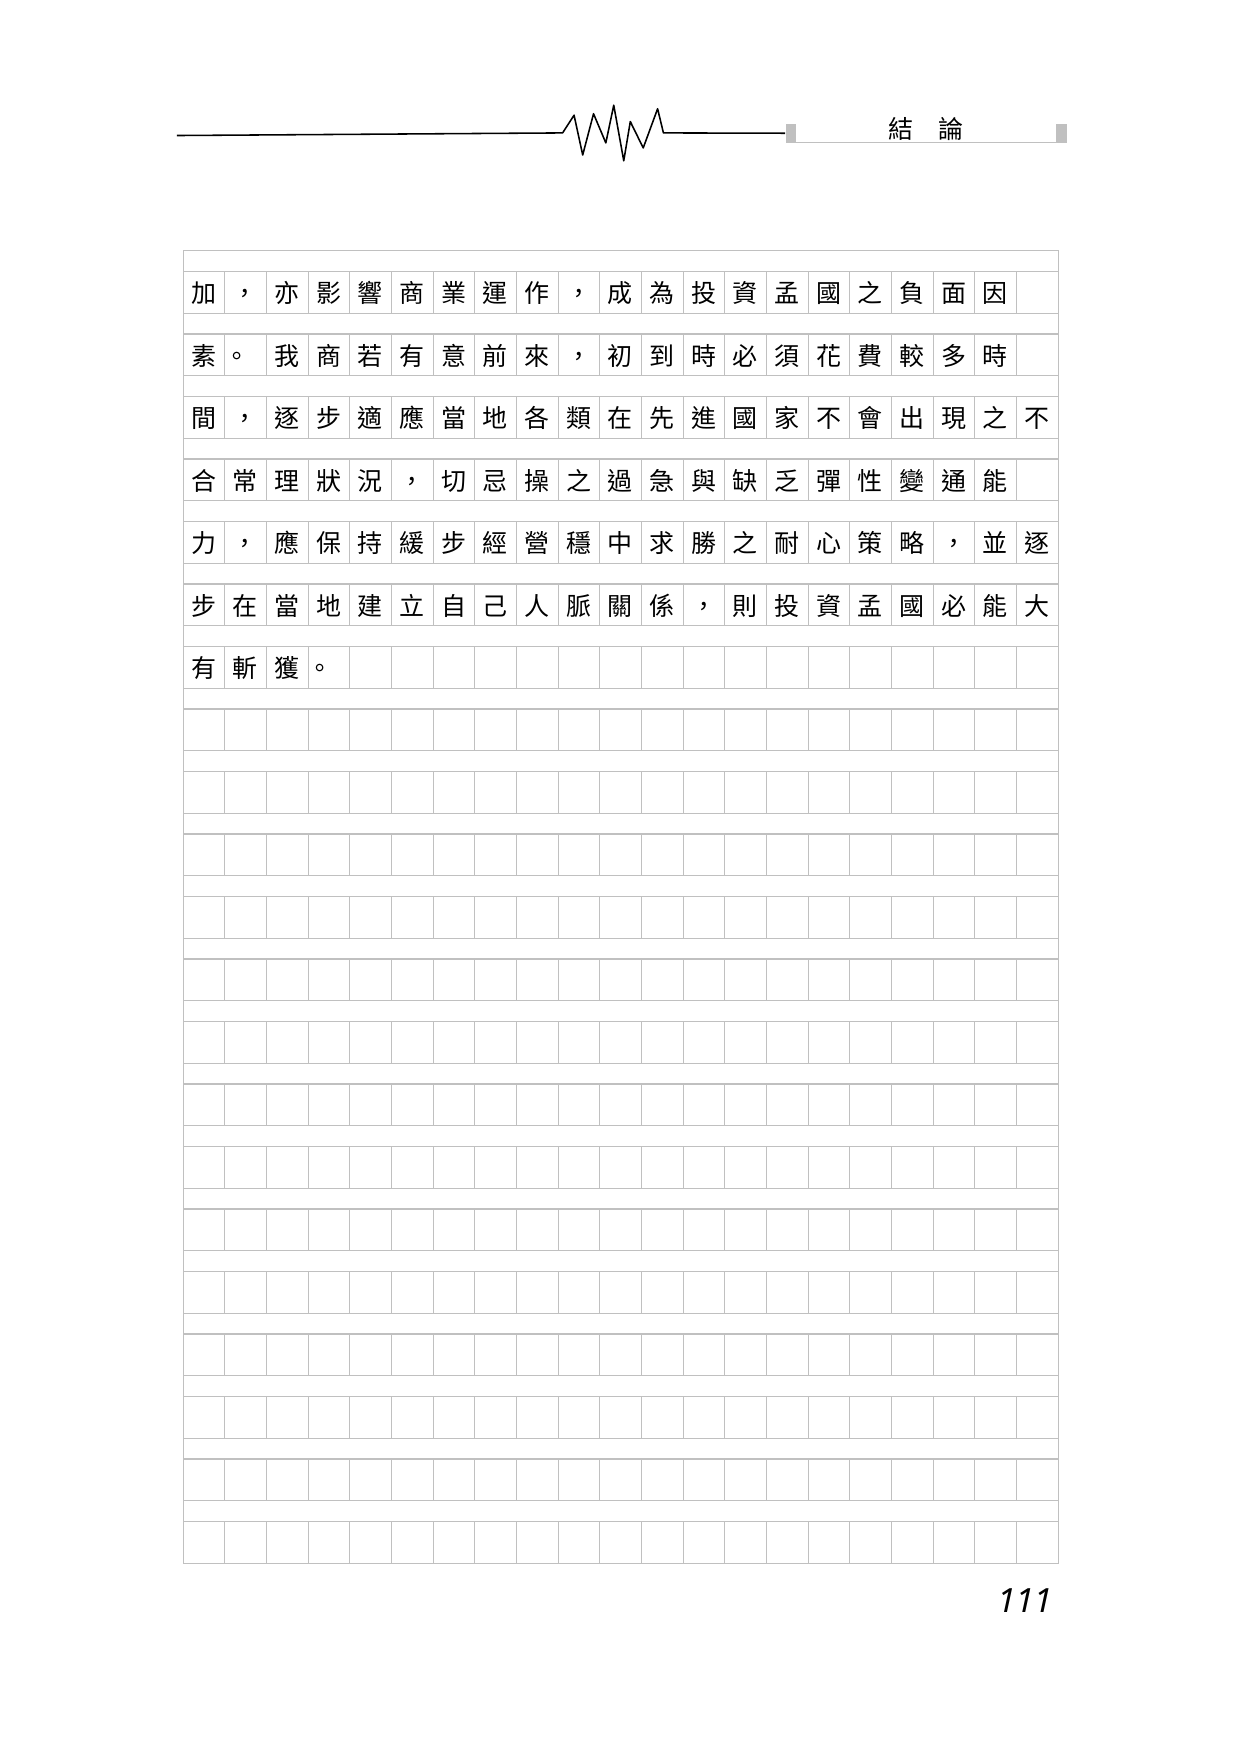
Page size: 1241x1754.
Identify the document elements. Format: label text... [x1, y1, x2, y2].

text 穩 [559, 522, 599, 563]
text 出 [892, 397, 933, 438]
text 力 [184, 522, 224, 563]
text ， [225, 522, 266, 563]
text 意 [434, 335, 474, 375]
text 間 [184, 397, 224, 438]
text [184, 501, 1058, 521]
text 變 [892, 460, 933, 500]
text 斬 [225, 647, 266, 688]
text 求 [642, 522, 683, 563]
text 合 [184, 460, 224, 500]
text ， [684, 585, 724, 625]
text 逐 [267, 397, 308, 438]
text 關 [600, 585, 641, 625]
text 投 [684, 272, 724, 313]
text [184, 564, 1058, 583]
text 狀 [309, 460, 349, 500]
text 適 [350, 397, 391, 438]
text 有 [392, 335, 433, 375]
text 花 [809, 335, 849, 375]
text 當 [434, 397, 474, 438]
text 若 [350, 335, 391, 375]
text 步 [434, 522, 474, 563]
text 逐 [1017, 522, 1058, 563]
text 時 [975, 335, 1016, 375]
text 大 [1017, 585, 1058, 625]
text 之 [725, 522, 766, 563]
text 業 [434, 272, 474, 313]
text 通 [934, 460, 974, 500]
text 作 [517, 272, 558, 313]
text 操 [517, 460, 558, 500]
text 與 [684, 460, 724, 500]
text 。 [225, 335, 266, 375]
text 保 [309, 522, 349, 563]
text 有 [184, 647, 224, 688]
text 獲 [267, 647, 308, 688]
text 孟 [850, 585, 891, 625]
text 自 [434, 585, 474, 625]
text [184, 376, 1058, 396]
text 為 [642, 272, 683, 313]
text 理 [267, 460, 308, 500]
text 之 [850, 272, 891, 313]
text 況 [350, 460, 391, 500]
text 立 [392, 585, 433, 625]
text ， [559, 272, 599, 313]
text 之 [975, 397, 1016, 438]
text 策 [850, 522, 891, 563]
text 必 [725, 335, 766, 375]
text ， [559, 335, 599, 375]
text 多 [934, 335, 974, 375]
text 常 [225, 460, 266, 500]
text 來 [517, 335, 558, 375]
text 費 [850, 335, 891, 375]
text 前 [475, 335, 516, 375]
text 在 [225, 585, 266, 625]
text 我 [267, 335, 308, 375]
text [184, 251, 1058, 271]
text 人 [517, 585, 558, 625]
text 資 [725, 272, 766, 313]
text 商 [392, 272, 433, 313]
text 切 [434, 460, 474, 500]
text 商 [309, 335, 349, 375]
text 家 [767, 397, 808, 438]
text 急 [642, 460, 683, 500]
text 運 [475, 272, 516, 313]
text 應 [392, 397, 433, 438]
text 孟 [767, 272, 808, 313]
text 現 [934, 397, 974, 438]
text 不 [1017, 397, 1058, 438]
text 必 [934, 585, 974, 625]
text ， [225, 397, 266, 438]
text 則 [725, 585, 766, 625]
text 經 [475, 522, 516, 563]
text 影 [309, 272, 349, 313]
text 。 [309, 647, 349, 688]
text 緩 [392, 522, 433, 563]
text ， [225, 272, 266, 313]
text 資 [809, 585, 849, 625]
text 係 [642, 585, 683, 625]
text [184, 314, 1058, 333]
text 營 [517, 522, 558, 563]
text 略 [892, 522, 933, 563]
text 脈 [559, 585, 599, 625]
text ， [392, 460, 433, 500]
text 會 [850, 397, 891, 438]
text 忌 [475, 460, 516, 500]
text 能 [975, 585, 1016, 625]
text 當 [267, 585, 308, 625]
text 過 [600, 460, 641, 500]
text 須 [767, 335, 808, 375]
text ， [934, 522, 974, 563]
text 投 [767, 585, 808, 625]
text 在 [600, 397, 641, 438]
text 地 [475, 397, 516, 438]
text 因 [975, 272, 1016, 313]
text 性 [850, 460, 891, 500]
text 國 [809, 272, 849, 313]
text 進 [684, 397, 724, 438]
text 心 [809, 522, 849, 563]
text 成 [600, 272, 641, 313]
text 各 [517, 397, 558, 438]
text [184, 626, 1058, 646]
text 持 [350, 522, 391, 563]
text 能 [975, 460, 1016, 500]
text 步 [184, 585, 224, 625]
text 國 [892, 585, 933, 625]
text 素 [184, 335, 224, 375]
text 先 [642, 397, 683, 438]
text 較 [892, 335, 933, 375]
text 中 [600, 522, 641, 563]
text 建 [350, 585, 391, 625]
text 面 [934, 272, 974, 313]
text 步 [309, 397, 349, 438]
text 類 [559, 397, 599, 438]
text 響 [350, 272, 391, 313]
text 到 [642, 335, 683, 375]
text 並 [975, 522, 1016, 563]
text 加 [184, 272, 224, 313]
text 亦 [267, 272, 308, 313]
text 地 [309, 585, 349, 625]
text 應 [267, 522, 308, 563]
text 之 [559, 460, 599, 500]
text 初 [600, 335, 641, 375]
text 缺 [725, 460, 766, 500]
text 己 [475, 585, 516, 625]
text 不 [809, 397, 849, 438]
text 乏 [767, 460, 808, 500]
text 時 [684, 335, 724, 375]
text 耐 [767, 522, 808, 563]
text [184, 439, 1058, 458]
text 勝 [684, 522, 724, 563]
text 國 [725, 397, 766, 438]
text 負 [892, 272, 933, 313]
text 彈 [809, 460, 849, 500]
